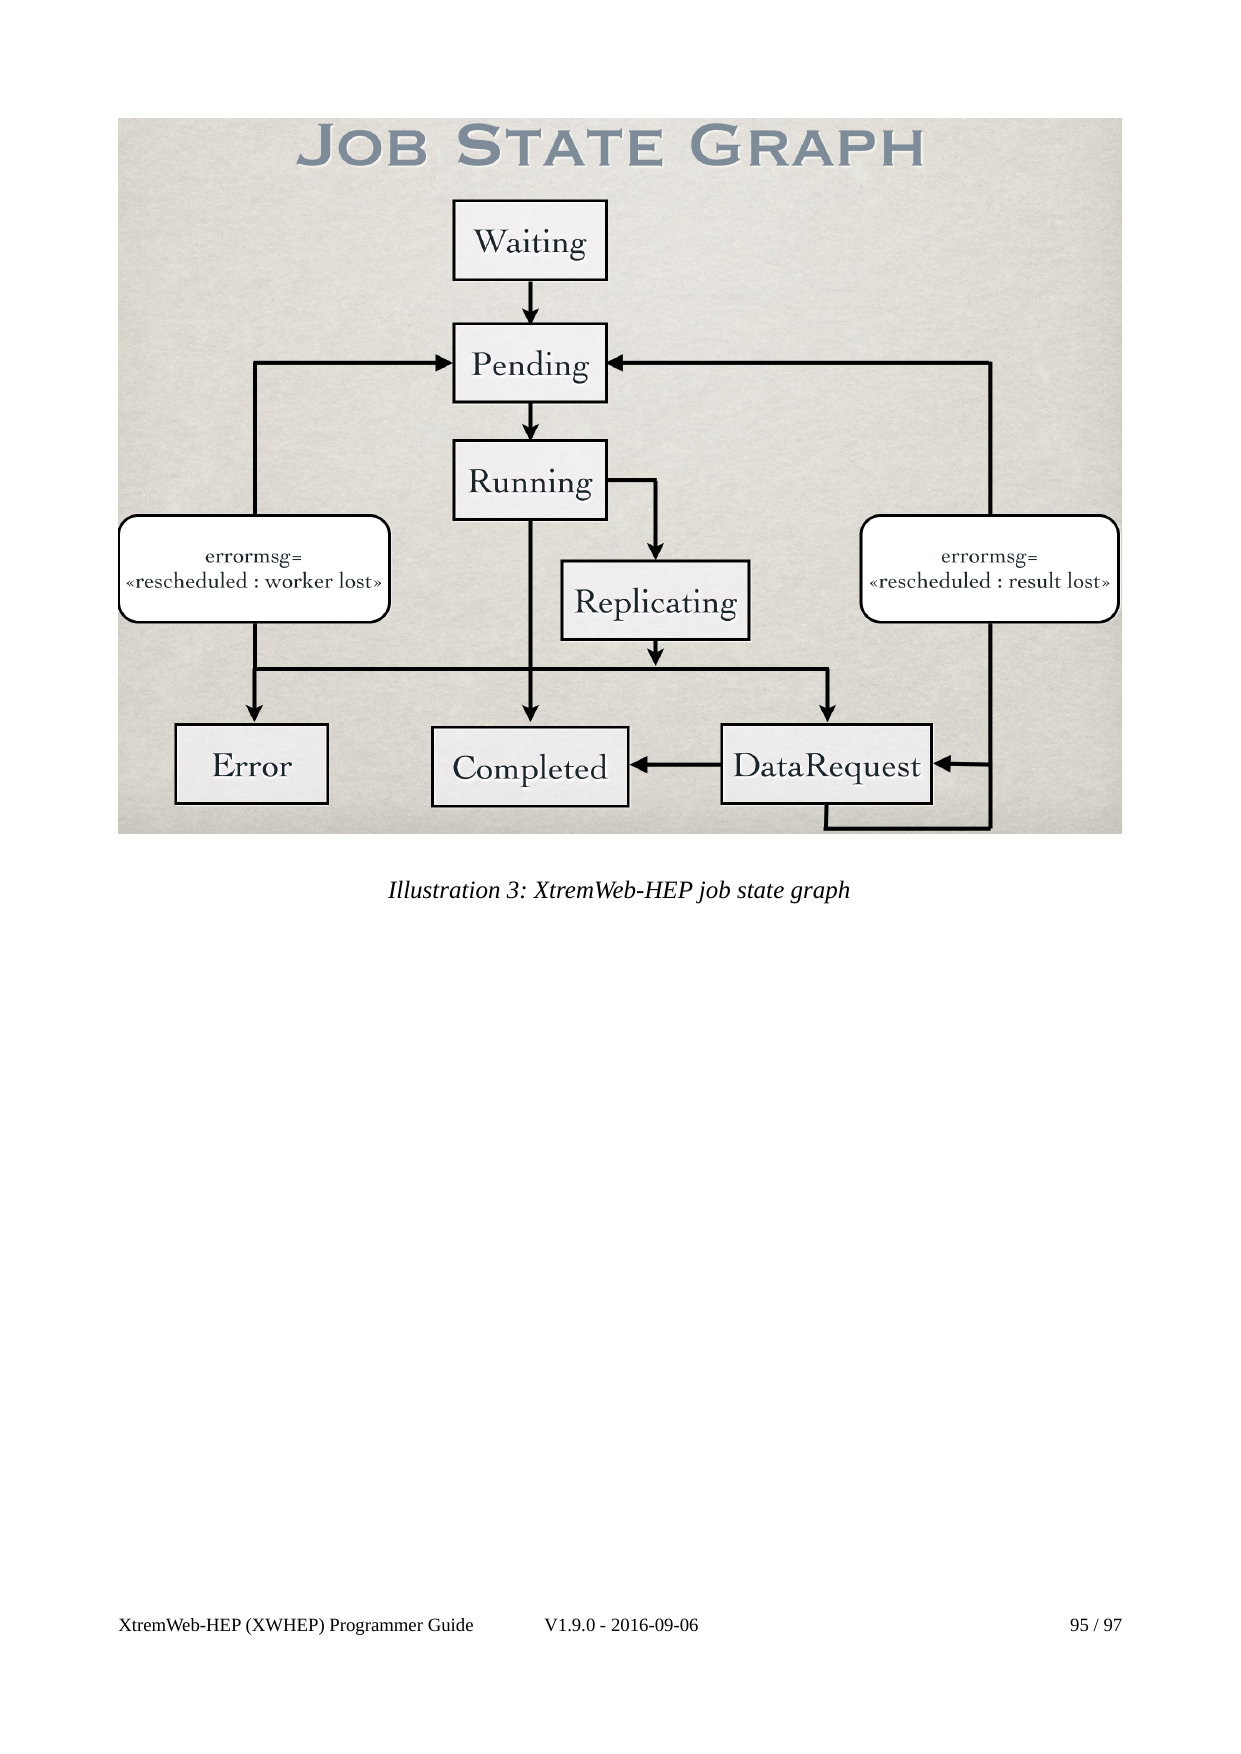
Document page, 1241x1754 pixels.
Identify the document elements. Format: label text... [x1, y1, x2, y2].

picture [118, 118, 1123, 834]
text Illustration 3: XtremWeb-HEP job state graph [118, 875, 1122, 904]
